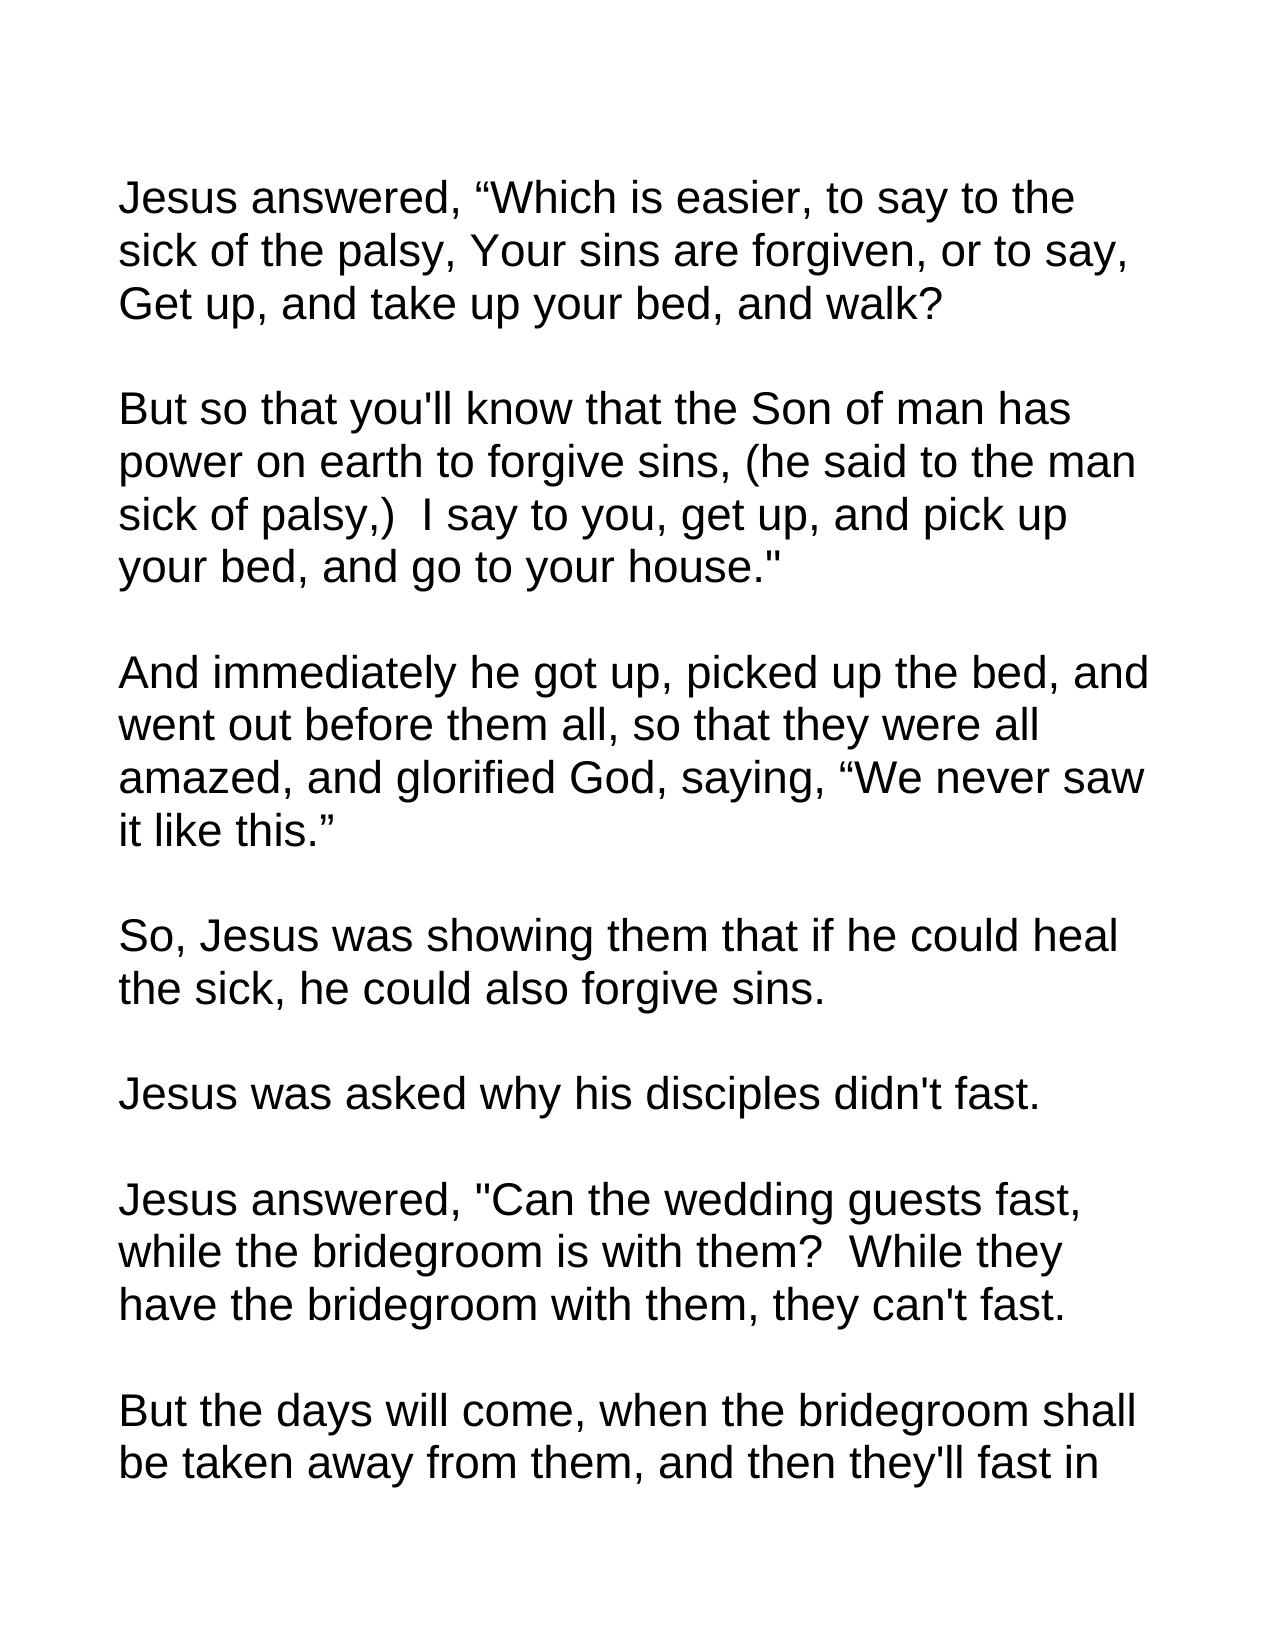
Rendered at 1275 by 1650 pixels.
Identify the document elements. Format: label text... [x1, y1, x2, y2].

text Jesus was asked why his disciples didn't fast. [118, 1067, 1157, 1119]
text Jesus answered, "Can the wedding guests fast, while the bridegroom is with them? While they have the bridegroom with them, they can't fast. [118, 1172, 1157, 1330]
text But the days will come, when the bridegroom shall be taken away from them, and then they'll fast in [118, 1383, 1157, 1488]
text Jesus answered, “Which is easier, to say to the sick of the palsy, Your sins are forgiven, or to say, Get up, and take up your bed, and walk? [118, 171, 1157, 329]
text But so that you'll know that the Son of man has power on earth to forgive sins, (he said to the man sick of palsy,) I say to you, get up, and pick up your bed, and go to your house." [118, 382, 1157, 592]
text And immediately he got up, picked up the bed, and went out before them all, so that they were all amazed, and glorified God, saying, “We never saw it like this.” [118, 645, 1157, 856]
text So, Jesus was showing them that if he could heal the sick, he could also forgive sins. [118, 909, 1157, 1014]
